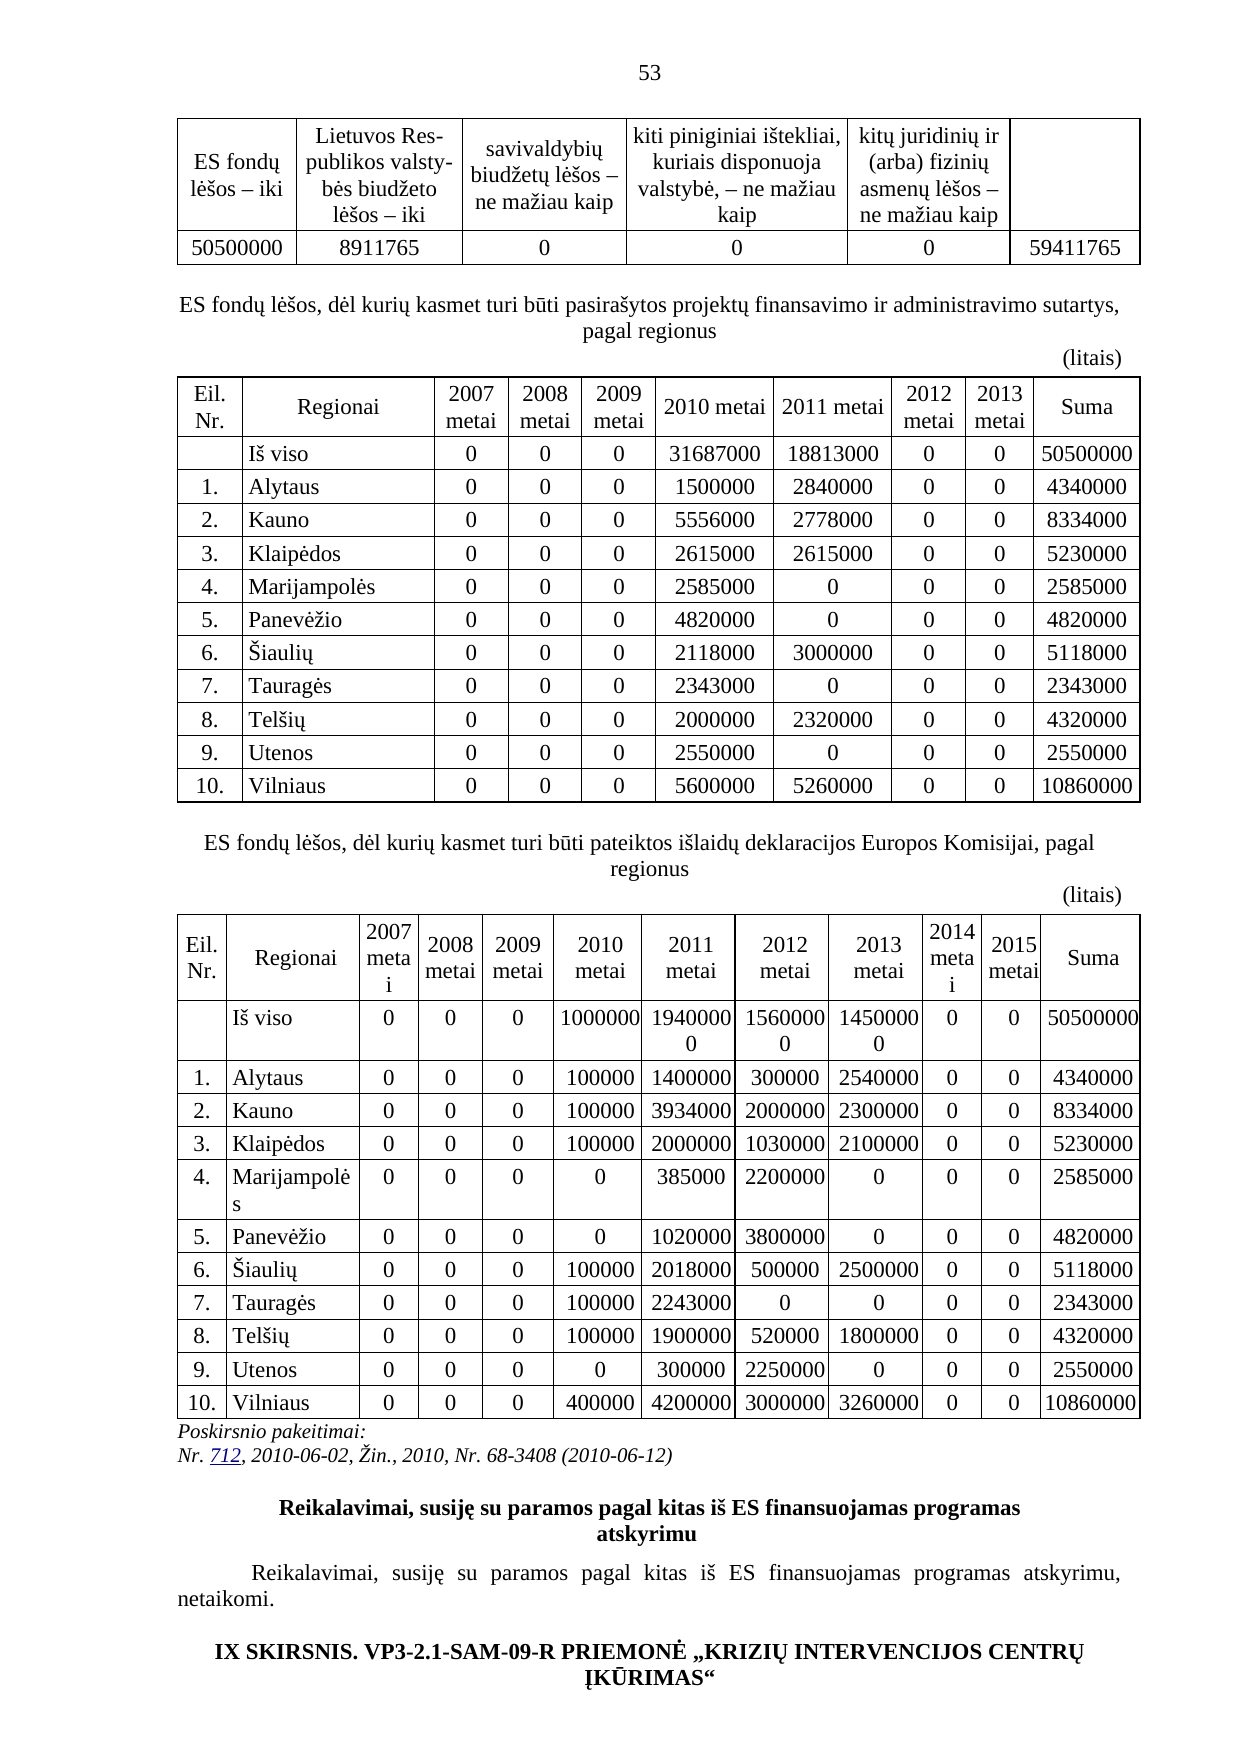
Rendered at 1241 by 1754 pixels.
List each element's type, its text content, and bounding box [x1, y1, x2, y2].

table_cell 0 [892, 537, 965, 569]
table_cell 59411765 [1011, 231, 1139, 264]
table_cell 3934000 [642, 1094, 734, 1126]
table_cell 0 [435, 470, 508, 502]
table_cell 7. [178, 1286, 226, 1319]
table_cell 0 [892, 703, 965, 735]
table_cell 2540000 [829, 1061, 922, 1093]
table_cell 0 [435, 769, 508, 801]
table_cell Panevėžio [227, 1220, 359, 1252]
table_cell 0 [829, 1220, 922, 1252]
table_cell 50500000 [1034, 437, 1139, 469]
table_cell Marijampolės [227, 1160, 359, 1219]
table_cell 0 [435, 437, 508, 469]
table_header 2009 metai [483, 915, 553, 1000]
table_header 2012 metai [892, 378, 965, 436]
table_cell 0 [966, 670, 1033, 702]
table_cell 0 [982, 1061, 1040, 1093]
text ES fondų lėšos, dėl kurių kasmet turi būti pateiktos išlaidų deklaracijos Europos Komisijai, pagal regionus [177, 829, 1122, 882]
table_cell 4340000 [1034, 470, 1139, 502]
table_cell 8. [178, 703, 242, 735]
table_cell 4820000 [656, 603, 773, 635]
table_cell 0 [582, 603, 655, 635]
table_cell kitų juridinių ir (arba) fizinių asmenų lėšos – ne mažiau kaip [848, 119, 1009, 230]
table_cell 5118000 [1034, 636, 1139, 668]
table_cell 0 [966, 603, 1033, 635]
table_cell 18813000 [774, 437, 891, 469]
table_cell 0 [360, 1286, 418, 1319]
table_cell 0 [509, 636, 581, 668]
table_cell 0 [483, 1286, 553, 1319]
text ES fondų lėšos, dėl kurių kasmet turi būti pasirašytos projektų finansavimo ir administravimo sutartys, pagal regionus [177, 291, 1122, 344]
table_cell 0 [966, 736, 1033, 768]
table_cell 0 [509, 437, 581, 469]
table_cell 0 [483, 1386, 553, 1418]
table_cell 2585000 [1034, 570, 1139, 602]
table_cell 100000 [554, 1061, 641, 1093]
table_cell 0 [435, 603, 508, 635]
table_cell 0 [829, 1353, 922, 1385]
table_cell 0 [966, 769, 1033, 801]
table_cell 100000 [554, 1127, 641, 1159]
table_cell 0 [435, 703, 508, 735]
table_cell 0 [582, 769, 655, 801]
table_cell 0 [582, 504, 655, 536]
table_cell 0 [923, 1320, 981, 1352]
table_cell 2000000 [656, 703, 773, 735]
table_cell 3. [178, 537, 242, 569]
table_cell [178, 1001, 226, 1060]
table_cell 0 [483, 1220, 553, 1252]
table_cell Tauragės [243, 670, 434, 702]
table_header 2008 metai [419, 915, 482, 1000]
table_cell 0 [483, 1001, 553, 1060]
table_cell Kauno [243, 504, 434, 536]
text Nr. 712, 2010-06-02, Žin., 2010, Nr. 68-3408 (2010-06-12) [177, 1443, 1122, 1467]
table_cell 3. [178, 1127, 226, 1159]
table_cell 0 [829, 1160, 922, 1219]
table_cell 5600000 [656, 769, 773, 801]
table_cell 0 [483, 1127, 553, 1159]
table_cell [178, 437, 242, 469]
table_cell 0 [509, 603, 581, 635]
table_cell 400000 [554, 1386, 641, 1418]
table_cell 0 [360, 1320, 418, 1352]
table_cell 0 [360, 1061, 418, 1093]
table_cell 0 [419, 1001, 482, 1060]
table_cell 0 [483, 1320, 553, 1352]
table_cell 0 [509, 470, 581, 502]
table_cell 1. [178, 1061, 226, 1093]
table_cell 5230000 [1034, 537, 1139, 569]
table_cell 0 [982, 1386, 1040, 1418]
table_cell 1. [178, 470, 242, 502]
table_cell 0 [923, 1220, 981, 1252]
table_cell 2615000 [774, 537, 891, 569]
table_header 2013 metai [829, 915, 922, 1000]
table_cell Tauragės [227, 1286, 359, 1319]
table_cell 0 [554, 1220, 641, 1252]
table_cell Alytaus [227, 1061, 359, 1093]
table_cell 2. [178, 504, 242, 536]
table_cell 3000000 [774, 636, 891, 668]
table_cell 4. [178, 1160, 226, 1219]
table_cell 4200000 [642, 1386, 734, 1418]
table_cell 0 [982, 1094, 1040, 1126]
table_cell 0 [360, 1353, 418, 1385]
table_cell Šiaulių [243, 636, 434, 668]
table_cell 100000 [554, 1320, 641, 1352]
table_cell 6. [178, 1253, 226, 1285]
table_cell 0 [966, 537, 1033, 569]
table_cell 0 [966, 470, 1033, 502]
table_cell 1020000 [642, 1220, 734, 1252]
table_cell 8334000 [1034, 504, 1139, 536]
text Reikalavimai, susiję su paramos pagal kitas iš ES finansuojamas programas atskyrimu [177, 1494, 1122, 1547]
table_cell 8911765 [297, 231, 462, 264]
table_cell 0 [509, 570, 581, 602]
table_cell 0 [582, 636, 655, 668]
table_cell 0 [982, 1253, 1040, 1285]
table_header 2007 metai [435, 378, 508, 436]
table_cell Alytaus [243, 470, 434, 502]
table_cell Utenos [227, 1353, 359, 1385]
table_cell 0 [582, 470, 655, 502]
table_cell 1000000 [554, 1001, 641, 1060]
table_cell 2000000 [642, 1127, 734, 1159]
table_cell 0 [419, 1160, 482, 1219]
table_header 2010 metai [656, 378, 773, 436]
table_cell 3000000 [736, 1386, 828, 1418]
table_cell 0 [923, 1253, 981, 1285]
table_cell 4320000 [1041, 1320, 1139, 1352]
table_cell 15600000 [736, 1001, 828, 1060]
table_cell 2585000 [1041, 1160, 1139, 1219]
table_header 2014 metai [923, 915, 981, 1000]
table_cell 0 [419, 1253, 482, 1285]
table_cell 0 [419, 1094, 482, 1126]
table_cell 0 [627, 231, 847, 264]
table_cell 0 [774, 603, 891, 635]
table_cell 19400000 [642, 1001, 734, 1060]
table_cell 100000 [554, 1094, 641, 1126]
table_cell 0 [892, 570, 965, 602]
table_cell 0 [360, 1127, 418, 1159]
table_cell 4340000 [1041, 1061, 1139, 1093]
table_cell 0 [509, 769, 581, 801]
table_cell 0 [509, 504, 581, 536]
text (litais) [177, 344, 1122, 370]
table_cell Kauno [227, 1094, 359, 1126]
table_cell 0 [982, 1160, 1040, 1219]
table_cell 50500000 [178, 231, 296, 264]
table_cell 0 [982, 1286, 1040, 1319]
table_cell 2243000 [642, 1286, 734, 1319]
table_cell Vilniaus [243, 769, 434, 801]
table_cell 2100000 [829, 1127, 922, 1159]
table_cell 0 [966, 636, 1033, 668]
table_cell 0 [419, 1127, 482, 1159]
table_cell 2200000 [736, 1160, 828, 1219]
table_cell 0 [360, 1220, 418, 1252]
table_header 2009 metai [582, 378, 655, 436]
table_cell Panevėžio [243, 603, 434, 635]
table_cell 14500000 [829, 1001, 922, 1060]
table_cell 0 [435, 537, 508, 569]
table_header Eil. Nr. [178, 915, 226, 1000]
text IX SKIRSNIS. VP3-2.1-SAM-09-R PRIEMONĖ „KRIZIŲ INTERVENCIJOS CENTRŲ ĮKŪRIMAS“ [177, 1638, 1122, 1691]
table_cell 2550000 [1034, 736, 1139, 768]
table_cell 0 [419, 1386, 482, 1418]
table_cell 0 [435, 736, 508, 768]
table_cell Marijampolės [243, 570, 434, 602]
table_header 2007 metai [360, 915, 418, 1000]
text Reikalavimai, susiję su paramos pagal kitas iš ES finansuojamas programas atskyrimu, netaikomi. [177, 1559, 1122, 1612]
table_cell 3260000 [829, 1386, 922, 1418]
table_cell 0 [582, 437, 655, 469]
table_cell Iš viso [227, 1001, 359, 1060]
table_cell 10. [178, 1386, 226, 1418]
table_cell 8. [178, 1320, 226, 1352]
table_cell 1800000 [829, 1320, 922, 1352]
table_cell 0 [419, 1286, 482, 1319]
table_cell 300000 [736, 1061, 828, 1093]
table_cell 0 [966, 504, 1033, 536]
table_cell 0 [554, 1353, 641, 1385]
table_cell 4820000 [1034, 603, 1139, 635]
table_cell 10. [178, 769, 242, 801]
table_cell 0 [419, 1220, 482, 1252]
table_cell 0 [509, 670, 581, 702]
table_cell 9. [178, 736, 242, 768]
table_header 2010 metai [554, 915, 641, 1000]
table_cell 0 [774, 736, 891, 768]
table_header [1011, 119, 1139, 230]
table_cell 0 [360, 1160, 418, 1219]
table_cell 7. [178, 670, 242, 702]
table_cell ES fondų lėšos – iki [178, 119, 296, 230]
table_cell savivaldybių biudžetų lėšos – ne mažiau kaip [463, 119, 626, 230]
table_cell 0 [509, 736, 581, 768]
table_cell Klaipėdos [243, 537, 434, 569]
table_cell 0 [892, 437, 965, 469]
table_cell 5. [178, 603, 242, 635]
table_header Regionai [243, 378, 434, 436]
table_cell 1500000 [656, 470, 773, 502]
table_cell 2343000 [1034, 670, 1139, 702]
table_cell 0 [892, 769, 965, 801]
table_cell 0 [966, 570, 1033, 602]
table_cell 0 [419, 1061, 482, 1093]
table_header 2011 metai [642, 915, 734, 1000]
table_cell 0 [509, 537, 581, 569]
table_cell 0 [892, 470, 965, 502]
table_cell 2250000 [736, 1353, 828, 1385]
table_cell 0 [582, 537, 655, 569]
table_cell 0 [982, 1127, 1040, 1159]
table_cell Telšių [227, 1320, 359, 1352]
table_cell 0 [848, 231, 1009, 264]
table_cell 4320000 [1034, 703, 1139, 735]
table_cell 2840000 [774, 470, 891, 502]
table_cell 5118000 [1041, 1253, 1139, 1285]
table_cell Iš viso [243, 437, 434, 469]
table_cell 0 [923, 1286, 981, 1319]
table_cell 520000 [736, 1320, 828, 1352]
table_cell 0 [923, 1353, 981, 1385]
table_cell 0 [360, 1094, 418, 1126]
table_cell 0 [923, 1094, 981, 1126]
table_cell 0 [435, 636, 508, 668]
table_cell 0 [982, 1353, 1040, 1385]
table_cell 0 [509, 703, 581, 735]
table_cell 100000 [554, 1253, 641, 1285]
table_cell 0 [892, 504, 965, 536]
table_cell 0 [360, 1001, 418, 1060]
table_cell 0 [582, 670, 655, 702]
table_cell 31687000 [656, 437, 773, 469]
table_cell 5260000 [774, 769, 891, 801]
table_header 2012 metai [736, 915, 828, 1000]
table_cell 2320000 [774, 703, 891, 735]
table_cell 5230000 [1041, 1127, 1139, 1159]
table_cell 3800000 [736, 1220, 828, 1252]
table_cell Telšių [243, 703, 434, 735]
table_cell Klaipėdos [227, 1127, 359, 1159]
table_cell 0 [829, 1286, 922, 1319]
table_cell Šiaulių [227, 1253, 359, 1285]
table_cell 0 [923, 1061, 981, 1093]
table_cell 4820000 [1041, 1220, 1139, 1252]
table_cell 0 [736, 1286, 828, 1319]
table_header 2008 metai [509, 378, 581, 436]
table_cell 0 [923, 1386, 981, 1418]
table_cell 2778000 [774, 504, 891, 536]
table_cell 2500000 [829, 1253, 922, 1285]
table_cell 0 [419, 1353, 482, 1385]
table_cell 100000 [554, 1286, 641, 1319]
table_cell 0 [892, 670, 965, 702]
table_cell 5. [178, 1220, 226, 1252]
table_cell 385000 [642, 1160, 734, 1219]
table_cell 2550000 [656, 736, 773, 768]
table_cell 0 [966, 703, 1033, 735]
table_cell 2000000 [736, 1094, 828, 1126]
table_cell 0 [435, 570, 508, 602]
table_cell 5556000 [656, 504, 773, 536]
table_cell 0 [483, 1160, 553, 1219]
table_cell 0 [435, 670, 508, 702]
table_cell 9. [178, 1353, 226, 1385]
table_cell 0 [463, 231, 626, 264]
table_cell 0 [982, 1220, 1040, 1252]
table_cell 0 [774, 570, 891, 602]
table_cell 0 [360, 1253, 418, 1285]
table_header Suma [1034, 378, 1139, 436]
table_cell 8334000 [1041, 1094, 1139, 1126]
table_cell 2550000 [1041, 1353, 1139, 1385]
table_cell 0 [483, 1253, 553, 1285]
table_cell 2018000 [642, 1253, 734, 1285]
table_cell 0 [582, 736, 655, 768]
table_cell 2615000 [656, 537, 773, 569]
table_cell 0 [923, 1160, 981, 1219]
table_cell 10860000 [1034, 769, 1139, 801]
text (litais) [177, 882, 1122, 908]
table_cell 0 [483, 1061, 553, 1093]
table_cell 2343000 [656, 670, 773, 702]
table_cell 2343000 [1041, 1286, 1139, 1319]
table_cell 1030000 [736, 1127, 828, 1159]
table_cell kiti piniginiai ištekliai, kuriais disponuoja valstybė, – ne mažiau kaip [627, 119, 847, 230]
table_cell 0 [774, 670, 891, 702]
table_cell 0 [923, 1001, 981, 1060]
table_cell 0 [892, 603, 965, 635]
table_header 2015 metai [982, 915, 1040, 1000]
table_cell 0 [982, 1001, 1040, 1060]
table_cell 0 [483, 1353, 553, 1385]
table_header 2013 metai [966, 378, 1033, 436]
table_cell 2. [178, 1094, 226, 1126]
table_cell 0 [582, 703, 655, 735]
table_cell 2585000 [656, 570, 773, 602]
table_cell Vilniaus [227, 1386, 359, 1418]
table_cell 0 [892, 736, 965, 768]
table_cell 50500000 [1041, 1001, 1139, 1060]
table_cell Lietuvos Res­publikos valsty­bės biudžeto lėšos – iki [297, 119, 462, 230]
table_cell 0 [582, 570, 655, 602]
table_cell 0 [483, 1094, 553, 1126]
table_cell 0 [923, 1127, 981, 1159]
table_cell 2118000 [656, 636, 773, 668]
table_cell 1900000 [642, 1320, 734, 1352]
table_cell 1400000 [642, 1061, 734, 1093]
table_header Eil. Nr. [178, 378, 242, 436]
table_cell 0 [892, 636, 965, 668]
table_cell Utenos [243, 736, 434, 768]
table_cell 0 [982, 1320, 1040, 1352]
table_cell 0 [419, 1320, 482, 1352]
table_cell 6. [178, 636, 242, 668]
table_header Suma [1041, 915, 1139, 1000]
table_cell 0 [435, 504, 508, 536]
table_cell 0 [966, 437, 1033, 469]
table_cell 300000 [642, 1353, 734, 1385]
table_cell 500000 [736, 1253, 828, 1285]
table_header Regionai [227, 915, 359, 1000]
table_cell 10860000 [1041, 1386, 1139, 1418]
text Poskirsnio pakeitimai: [177, 1419, 1122, 1443]
table_cell 0 [360, 1386, 418, 1418]
table_cell 4. [178, 570, 242, 602]
table_header 2011 metai [774, 378, 891, 436]
table_cell 0 [554, 1160, 641, 1219]
table_cell 2300000 [829, 1094, 922, 1126]
